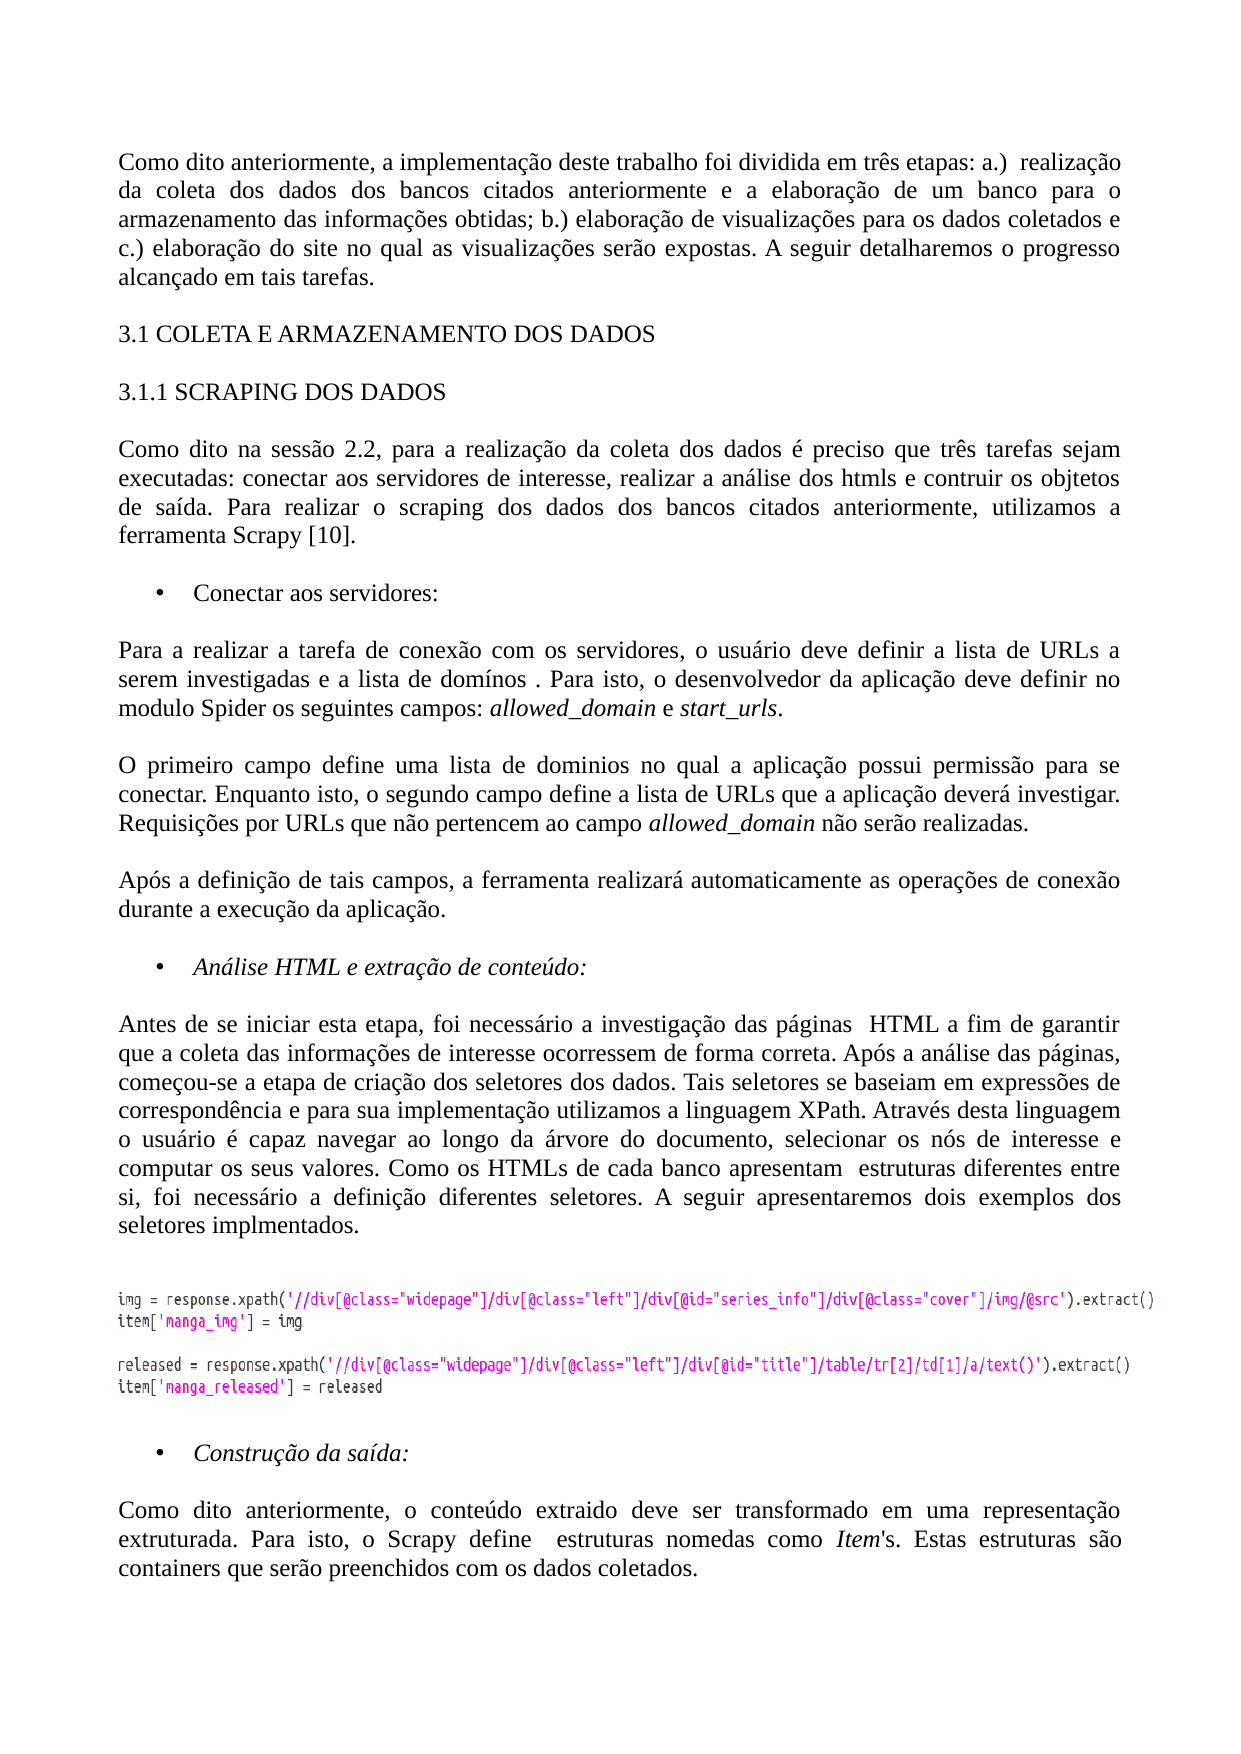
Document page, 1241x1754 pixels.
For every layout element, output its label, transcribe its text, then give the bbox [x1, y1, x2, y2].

text 3.1.1 SCRAPING DOS DADOS [118, 377, 1122, 406]
text Para a realizar a tarefa de conexão com os servidores, o usuário deve definir a lista de URLs a serem investigadas e a lista de domínos . Para isto, o desenvolvedor da aplicação deve definir no modulo Spider os seguintes campos: allowed_domain e start_urls. [118, 636, 1122, 722]
list Construção da saída: [156, 1438, 1122, 1467]
text 3.1 COLETA E ARMAZENAMENTO DOS DADOS [118, 319, 1122, 348]
text Como dito anteriormente, o conteúdo extraido deve ser transformado em uma representação extruturada. Para isto, o Scrapy define estruturas nomedas como Item's. Estas estruturas são containers que serão preenchidos com os dados coletados. [118, 1496, 1122, 1582]
text Antes de se iniciar esta etapa, foi necessário a investigação das páginas HTML a fim de garantir que a coleta das informações de interesse ocorressem de forma correta. Após a análise das páginas, começou-se a etapa de criação dos seletores dos dados. Tais seletores se baseiam em expressões de correspondência e para sua implementação utilizamos a linguagem XPath. Através desta linguagem o usuário é capaz navegar ao longo da árvore do documento, selecionar os nós de interesse e computar os seus valores. Como os HTMLs de cada banco apresentam estruturas diferentes entre si, foi necessário a definição diferentes seletores. A seguir apresentaremos dois exemplos dos seletores implmentados. [118, 1009, 1122, 1239]
text O primeiro campo define uma lista de dominios no qual a aplicação possui permissão para se conectar. Enquanto isto, o segundo campo define a lista de URLs que a aplicação deverá investigar. Requisições por URLs que não pertencem ao campo allowed_domain não serão realizadas. [118, 751, 1122, 837]
text Após a definição de tais campos, a ferramenta realizará automaticamente as operações de conexão durante a execução da aplicação. [118, 866, 1122, 923]
text Como dito anteriormente, a implementação deste trabalho foi dividida em três etapas: a.) realização da coleta dos dados dos bancos citados anteriormente e a elaboração de um banco para o armazenamento das informações obtidas; b.) elaboração de visualizações para os dados coletados e c.) elaboração do site no qual as visualizações serão expostas. A seguir detalharemos o progresso alcançado em tais tarefas. [118, 147, 1122, 291]
picture [110, 1278, 1168, 1410]
list Conectar aos servidores: [156, 578, 1122, 607]
text Como dito na sessão 2.2, para a realização da coleta dos dados é preciso que três tarefas sejam executadas: conectar aos servidores de interesse, realizar a análise dos htmls e contruir os objtetos de saída. Para realizar o scraping dos dados dos bancos citados anteriormente, utilizamos a ferramenta Scrapy [10]. [118, 434, 1122, 549]
list Análise HTML e extração de conteúdo: [156, 952, 1122, 981]
